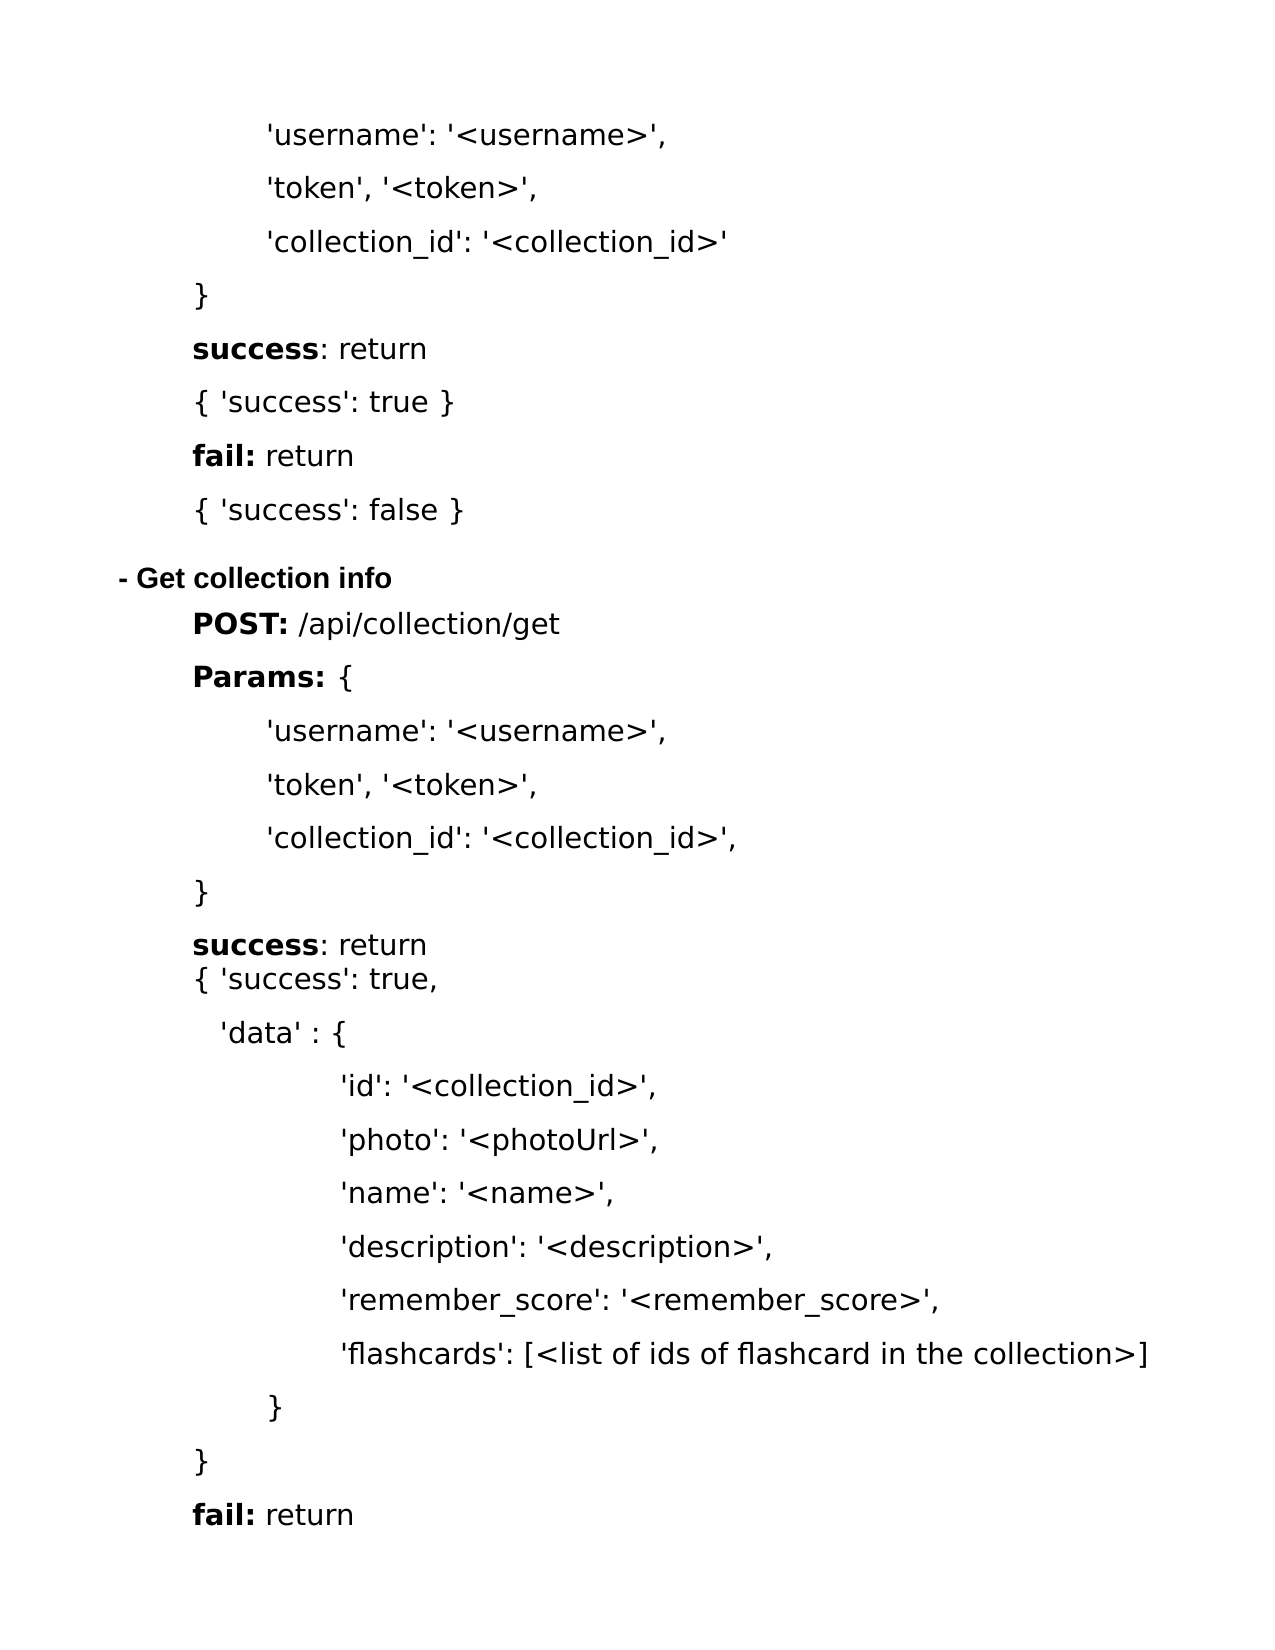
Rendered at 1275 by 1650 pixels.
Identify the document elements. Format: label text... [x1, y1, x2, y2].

text 'username': '<username>', [118, 118, 1157, 152]
text 'flashcards': [<list of ids of flashcard in the collection>] [118, 1337, 1157, 1371]
text fail: return [118, 439, 1157, 473]
text 'token', '<token>', [118, 172, 1157, 206]
text Params: { [118, 661, 1157, 695]
text 'collection_id': '<collection_id>', [118, 821, 1157, 855]
text { 'success': true, [118, 962, 1157, 996]
text 'remember_score': '<remember_score>', [118, 1284, 1157, 1318]
text POST: /api/collection/get [118, 607, 1157, 641]
text 'description': '<description>', [118, 1230, 1157, 1264]
text } [118, 875, 1157, 909]
text 'id': '<collection_id>', [118, 1069, 1157, 1103]
text success: return [118, 928, 1157, 962]
text 'collection_id': '<collection_id>' [118, 225, 1157, 259]
text } [118, 1391, 1157, 1425]
text 'username': '<username>', [118, 714, 1157, 748]
subtitle - Get collection info [118, 561, 1157, 595]
text 'photo': '<photoUrl>', [118, 1123, 1157, 1157]
text { 'success': true } [118, 386, 1157, 420]
text 'name': '<name>', [118, 1177, 1157, 1211]
text { 'success': false } [118, 493, 1157, 527]
text fail: return [118, 1498, 1157, 1532]
text 'token', '<token>', [118, 768, 1157, 802]
text } [118, 1444, 1157, 1478]
text success: return [118, 332, 1157, 366]
text 'data' : { [118, 1016, 1157, 1050]
text } [118, 279, 1157, 313]
